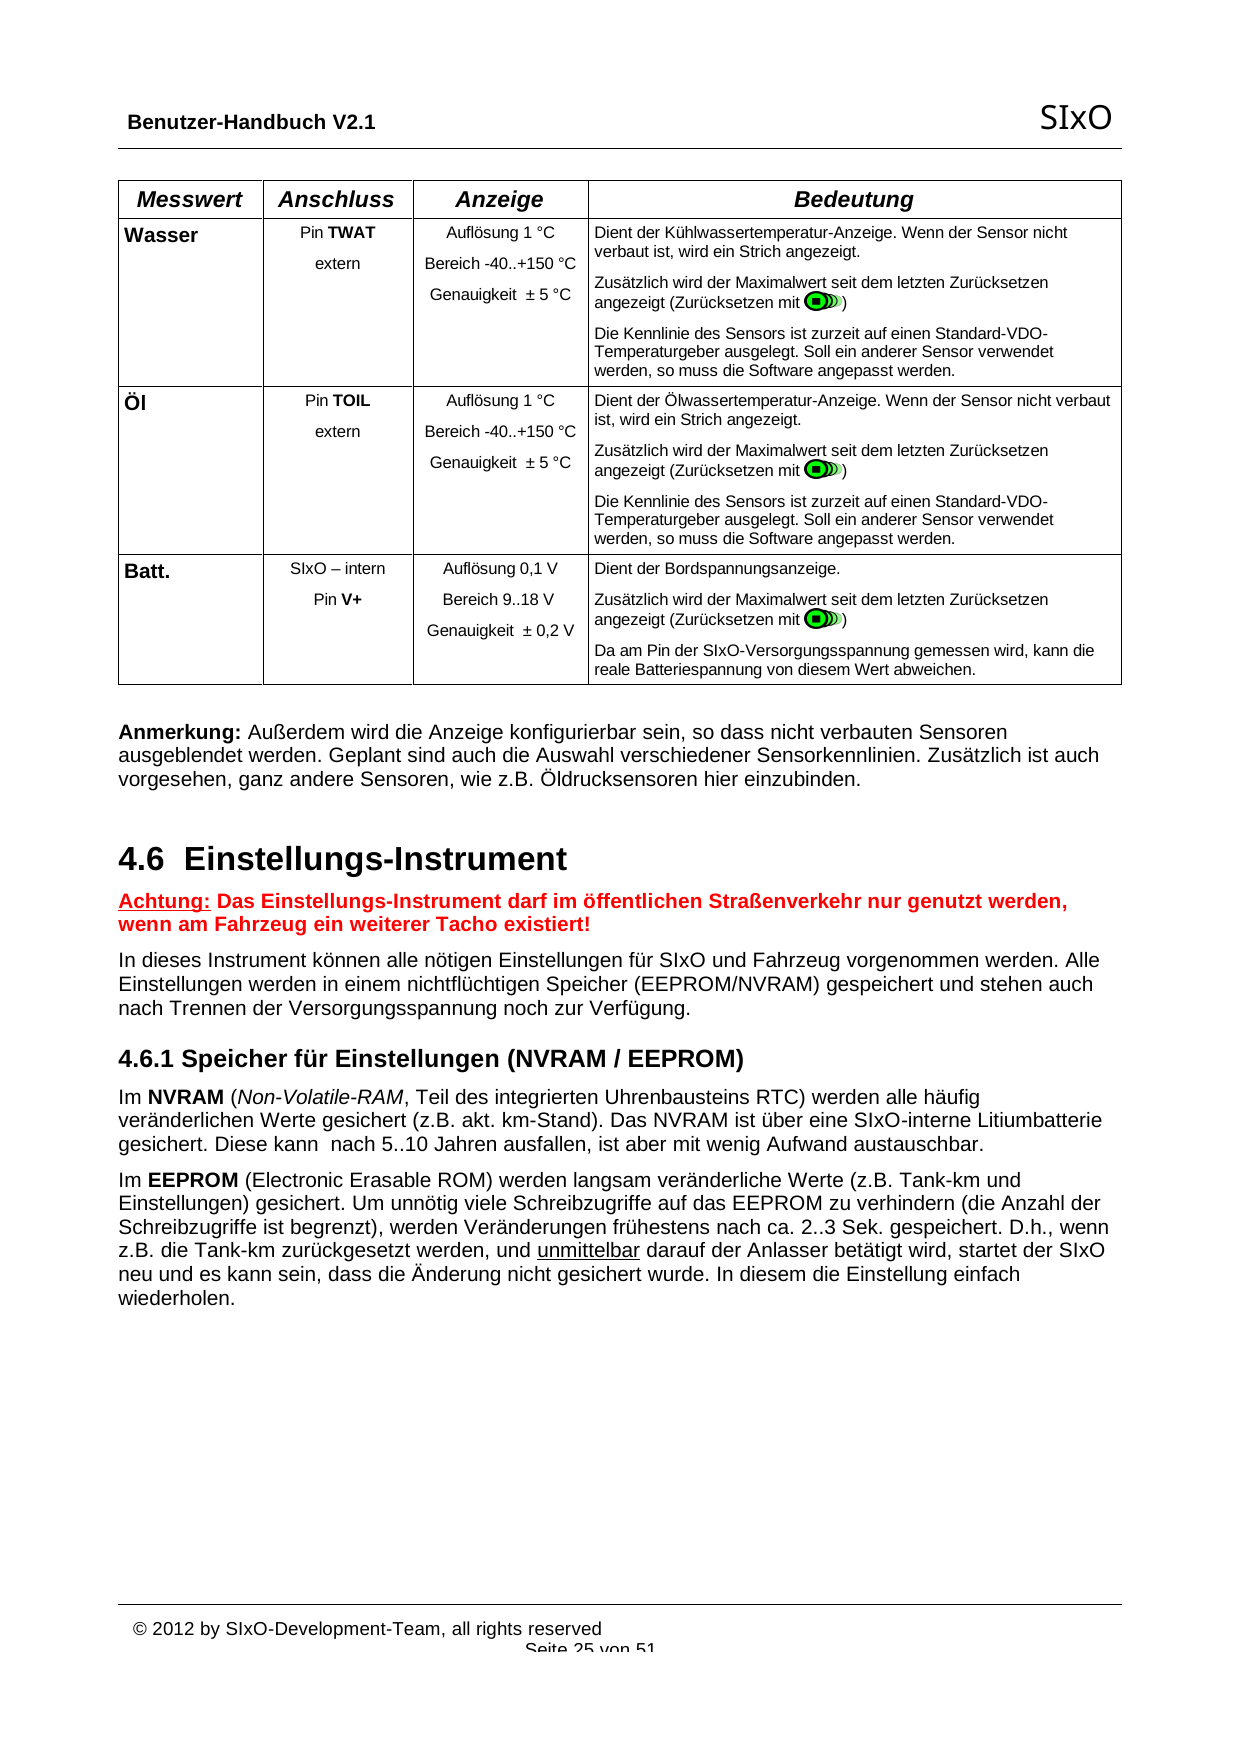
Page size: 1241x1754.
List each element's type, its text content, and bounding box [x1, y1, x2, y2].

picture [804, 291, 842, 311]
table_header Anschluss [264, 181, 412, 218]
subtitle Speicher für Einstellungen (NVRAM / EEPROM) [118, 1044, 1122, 1073]
table_cell Auflösung 1 °C Bereich -40..+150 °C Genauigkeit ± 5 °C [414, 387, 588, 554]
picture [804, 459, 842, 479]
table_cell SIxO – intern Pin V+ [264, 555, 412, 684]
subtitle Einstellungs-Instrument [118, 839, 1122, 877]
table_cell Dient der Ölwassertemperatur-Anzeige. Wenn der Sensor nicht verbaut ist, wird ein Strich angezeigt. Zusätzlich wird der Maximalwert seit dem letzten Zurücksetzen angezeigt (Zurücksetzen mit ) Die Kennlinie des Sensors ist zurzeit auf einen Standard-VDO-Temperaturgeber ausgelegt. Soll ein anderer Sensor verwendet werden, so muss die Software angepasst werden. [589, 387, 1121, 554]
text Anmerkung: Außerdem wird die Anzeige konfigurierbar sein, so dass nicht verbauten Sensoren ausgeblendet werden. Geplant sind auch die Auswahl verschiedener Sensorkennlinien. Zusätzlich ist auch vorgesehen, ganz andere Sensoren, wie z.B. Öldrucksensoren hier einzubinden. [118, 720, 1122, 791]
table_cell Pin TOIL extern [264, 387, 412, 554]
table_cell Dient der Bordspannungsanzeige. Zusätzlich wird der Maximalwert seit dem letzten Zurücksetzen angezeigt (Zurücksetzen mit ) Da am Pin der SIxO-Versorgungsspannung gemessen wird, kann die reale Batteriespannung von diesem Wert abweichen. [589, 555, 1121, 684]
table_cell Batt. [119, 555, 262, 684]
table_cell Pin TWAT extern [264, 219, 412, 386]
table_cell Dient der Kühlwassertemperatur-Anzeige. Wenn der Sensor nicht verbaut ist, wird ein Strich angezeigt. Zusätzlich wird der Maximalwert seit dem letzten Zurücksetzen angezeigt (Zurücksetzen mit ) Die Kennlinie des Sensors ist zurzeit auf einen Standard-VDO-Temperaturgeber ausgelegt. Soll ein anderer Sensor verwendet werden, so muss die Software angepasst werden. [589, 219, 1121, 386]
table_header Messwert [119, 181, 262, 218]
table_cell Auflösung 0,1 V Bereich 9..18 V Genauigkeit ± 0,2 V [414, 555, 588, 684]
table_cell Öl [119, 387, 262, 554]
table_header Anzeige [414, 181, 588, 218]
table_header Bedeutung [589, 181, 1121, 218]
table_cell Auflösung 1 °C Bereich -40..+150 °C Genauigkeit ± 5 °C [414, 219, 588, 386]
table_cell Wasser [119, 219, 262, 386]
text Im EEPROM (Electronic Erasable ROM) werden langsam veränderliche Werte (z.B. Tank-km und Einstellungen) gesichert. Um unnötig viele Schreibzugriffe auf das EEPROM zu verhindern (die Anzahl der Schreibzugriffe ist begrenzt), werden Veränderungen frühestens nach ca. 2..3 Sek. gespeichert. D.h., wenn z.B. die Tank-km zurückgesetzt werden, und unmittelbar darauf der Anlasser betätigt wird, startet der SIxO neu und es kann sein, dass die Änderung nicht gesichert wurde. In diesem die Einstellung einfach wiederholen. [118, 1168, 1122, 1309]
picture [804, 608, 842, 629]
text Achtung: Das Einstellungs-Instrument darf im öffentlichen Straßenverkehr nur genutzt werden, wenn am Fahrzeug ein weiterer Tacho existiert! [118, 889, 1122, 936]
text In dieses Instrument können alle nötigen Einstellungen für SIxO und Fahrzeug vorgenommen werden. Alle Einstellungen werden in einem nichtflüchtigen Speicher (EEPROM/NVRAM) gespeichert und stehen auch nach Trennen der Versorgungsspannung noch zur Verfügung. [118, 949, 1122, 1019]
text Im NVRAM (Non-Volatile-RAM, Teil des integrierten Uhrenbausteins RTC) werden alle häufig veränderlichen Werte gesichert (z.B. akt. km-Stand). Das NVRAM ist über eine SIxO-interne Litiumbatterie gesichert. Diese kann nach 5..10 Jahren ausfallen, ist aber mit wenig Aufwand austauschbar. [118, 1085, 1122, 1156]
